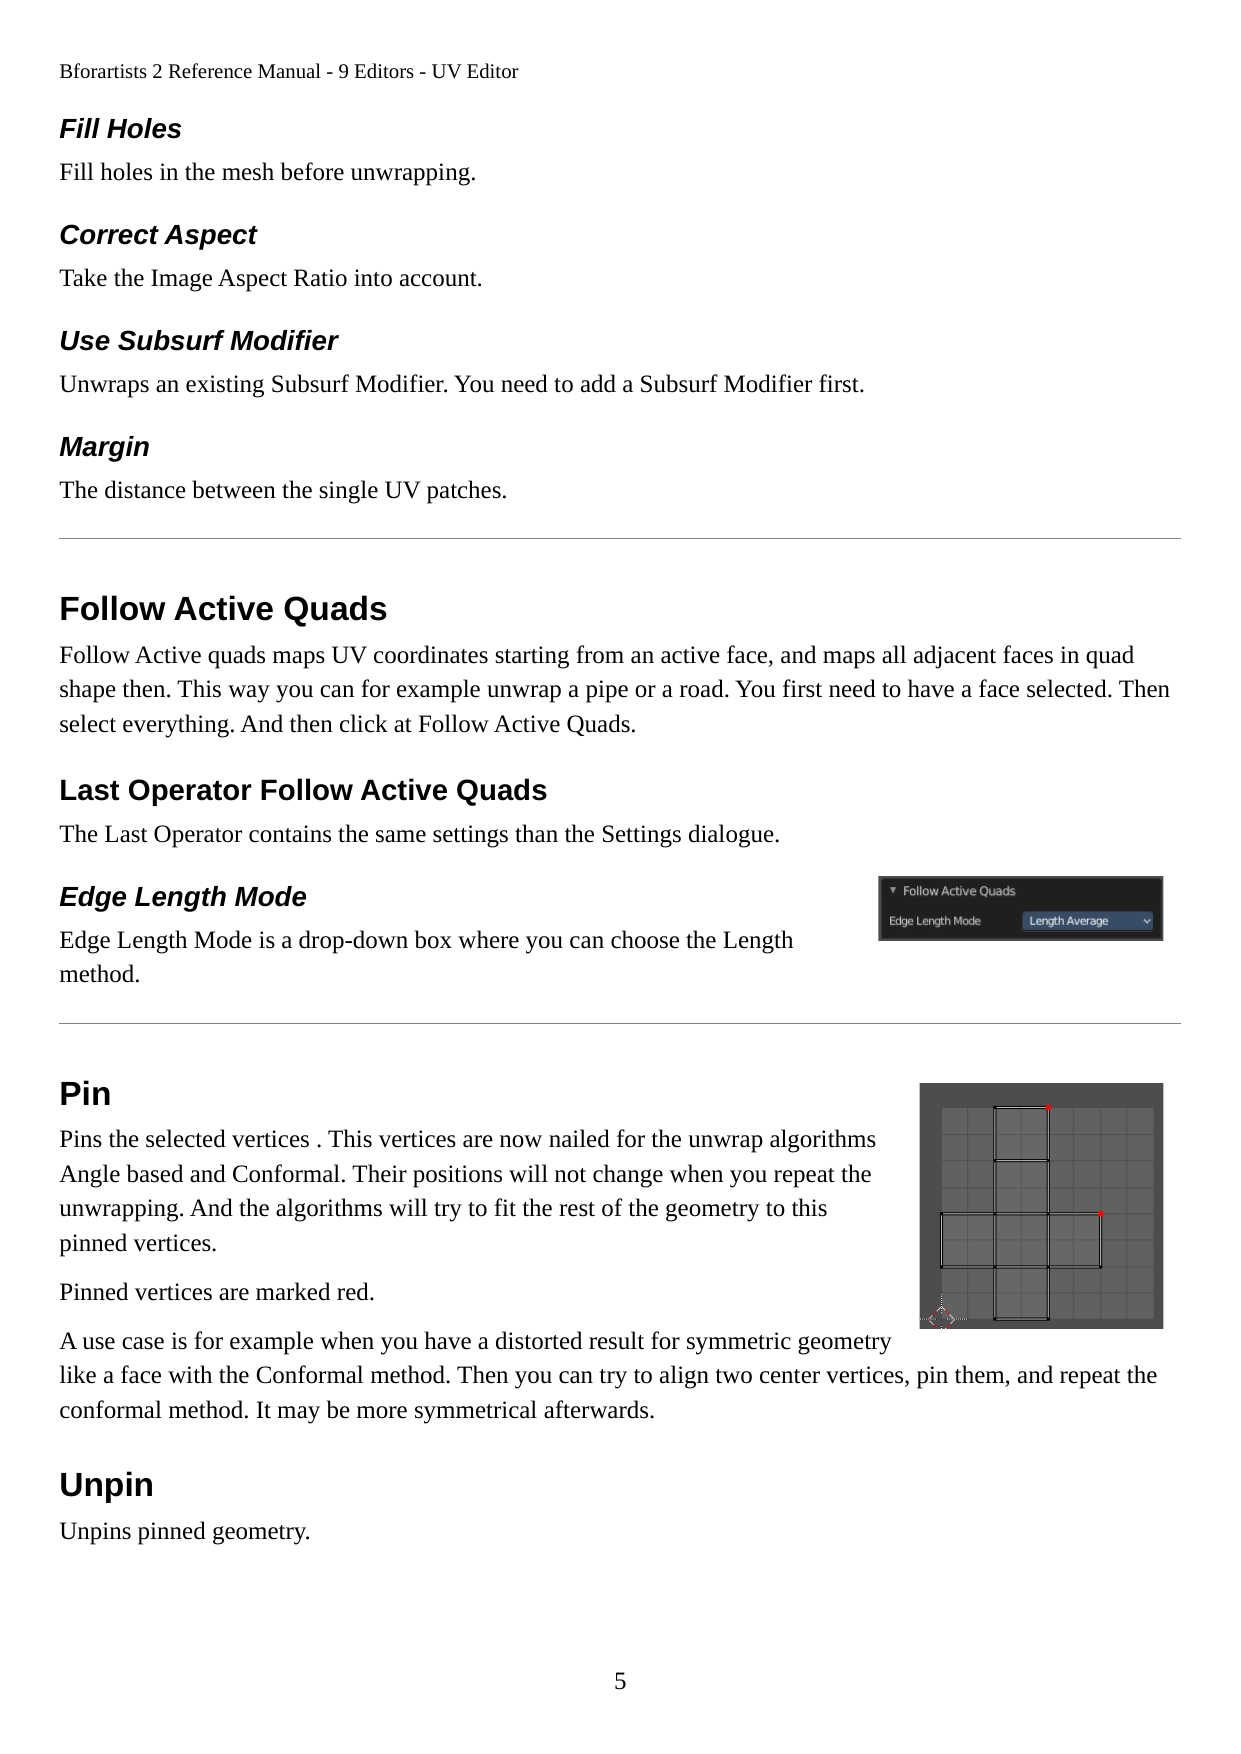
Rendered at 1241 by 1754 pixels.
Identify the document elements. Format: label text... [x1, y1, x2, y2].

subtitle Follow Active Quads [59, 589, 1181, 627]
text Unwraps an existing Subsurf Modifier. You need to add a Subsurf Modifier first. [59, 369, 1181, 398]
text A use case is for example when you have a distorted result for symmetric geometry like a face with the Conformal method. Then you can try to align two center vertices, pin them, and repeat the conformal method. It may be more symmetrical afterwards. [59, 1326, 1181, 1424]
text Edge Length Mode is a drop-down box where you can choose the Length method. [59, 925, 1181, 988]
text Pinned vertices are marked red. [59, 1277, 919, 1306]
subtitle [1164, 880, 1181, 912]
subtitle Margin [59, 430, 1181, 462]
text Fill holes in the mesh before unwrapping. [59, 157, 1181, 186]
subtitle Fill Holes [59, 113, 1181, 144]
subtitle Edge Length Mode [59, 880, 878, 912]
subtitle Use Subsurf Modifier [59, 324, 1181, 356]
subtitle Unpin [59, 1465, 1181, 1503]
picture [878, 876, 1164, 941]
subtitle Last Operator Follow Active Quads [59, 773, 1181, 806]
picture [919, 1083, 1164, 1329]
text Unpins pinned geometry. [59, 1516, 1181, 1545]
text Pins the selected vertices . This vertices are now nailed for the unwrap algorithms Angle based and Conformal. Their positions will not change when you repeat the unwrapping. And the algorithms will try to fit the rest of the geometry to this pinned vertices. [59, 1124, 919, 1257]
subtitle Pin [59, 1073, 1181, 1112]
text The Last Operator contains the same settings than the Settings dialogue. [59, 819, 1181, 848]
subtitle Correct Aspect [59, 218, 1181, 250]
text Take the Image Aspect Ratio into account. [59, 263, 1181, 292]
text Follow Active quads maps UV coordinates starting from an active face, and maps all adjacent faces in quad shape then. This way you can for example unwrap a pipe or a road. You first need to have a face selected. Then select everything. And then click at Follow Active Quads. [59, 640, 1181, 738]
text The distance between the single UV patches. [59, 475, 1181, 503]
